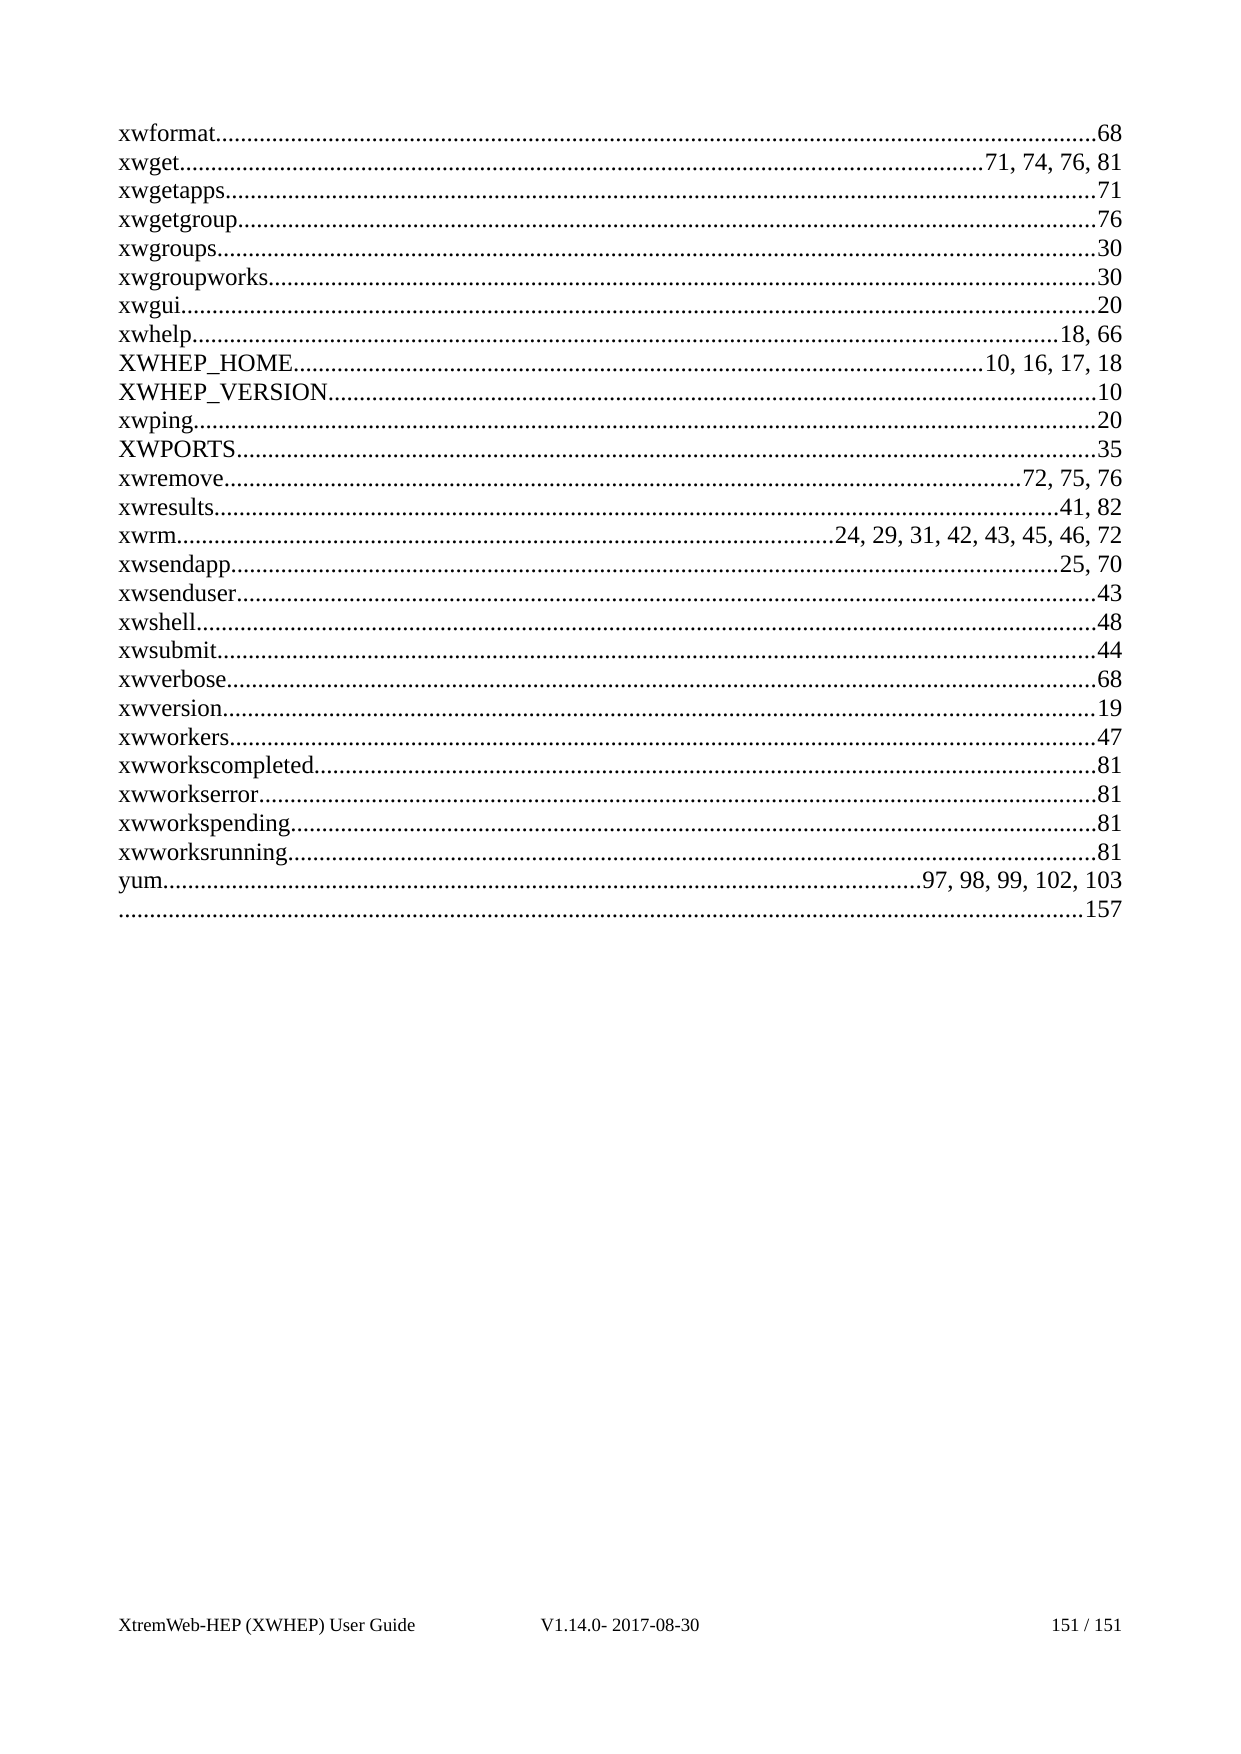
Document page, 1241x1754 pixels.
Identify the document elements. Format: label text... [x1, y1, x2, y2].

text xwsenduser 43 [118, 578, 1122, 607]
text xwgetapps 71 [118, 176, 1122, 204]
text xwhelp 18, 66 [118, 319, 1122, 348]
text XWHEP_VERSION 10 [118, 377, 1122, 406]
text xwsubmit 44 [118, 636, 1122, 664]
text xwverbose 68 [118, 664, 1122, 693]
text xwworksrunning 81 [118, 837, 1122, 866]
text xwrm 24, 29, 31, 42, 43, 45, 46, 72 [118, 521, 1122, 549]
text xwgui 20 [118, 291, 1122, 319]
text xwformat 68 [118, 118, 1122, 147]
text XWPORTS 35 [118, 434, 1122, 463]
text xwsendapp 25, 70 [118, 549, 1122, 578]
text yum 97, 98, 99, 102, 103 [118, 866, 1122, 894]
text xwget 71, 74, 76, 81 [118, 147, 1122, 176]
text xwresults 41, 82 [118, 492, 1122, 521]
text xwworkscompleted 81 [118, 751, 1122, 779]
text xwgetgroup 76 [118, 204, 1122, 233]
text xwping 20 [118, 406, 1122, 434]
text xwversion 19 [118, 693, 1122, 722]
text 157 [118, 894, 1122, 923]
text xwremove 72, 75, 76 [118, 463, 1122, 492]
text xwworkserror 81 [118, 779, 1122, 808]
text xwgroupworks 30 [118, 262, 1122, 291]
text xwgroups 30 [118, 233, 1122, 262]
text XWHEP_HOME 10, 16, 17, 18 [118, 348, 1122, 377]
text xwshell 48 [118, 607, 1122, 636]
text xwworkers 47 [118, 722, 1122, 751]
text xwworkspending 81 [118, 808, 1122, 837]
